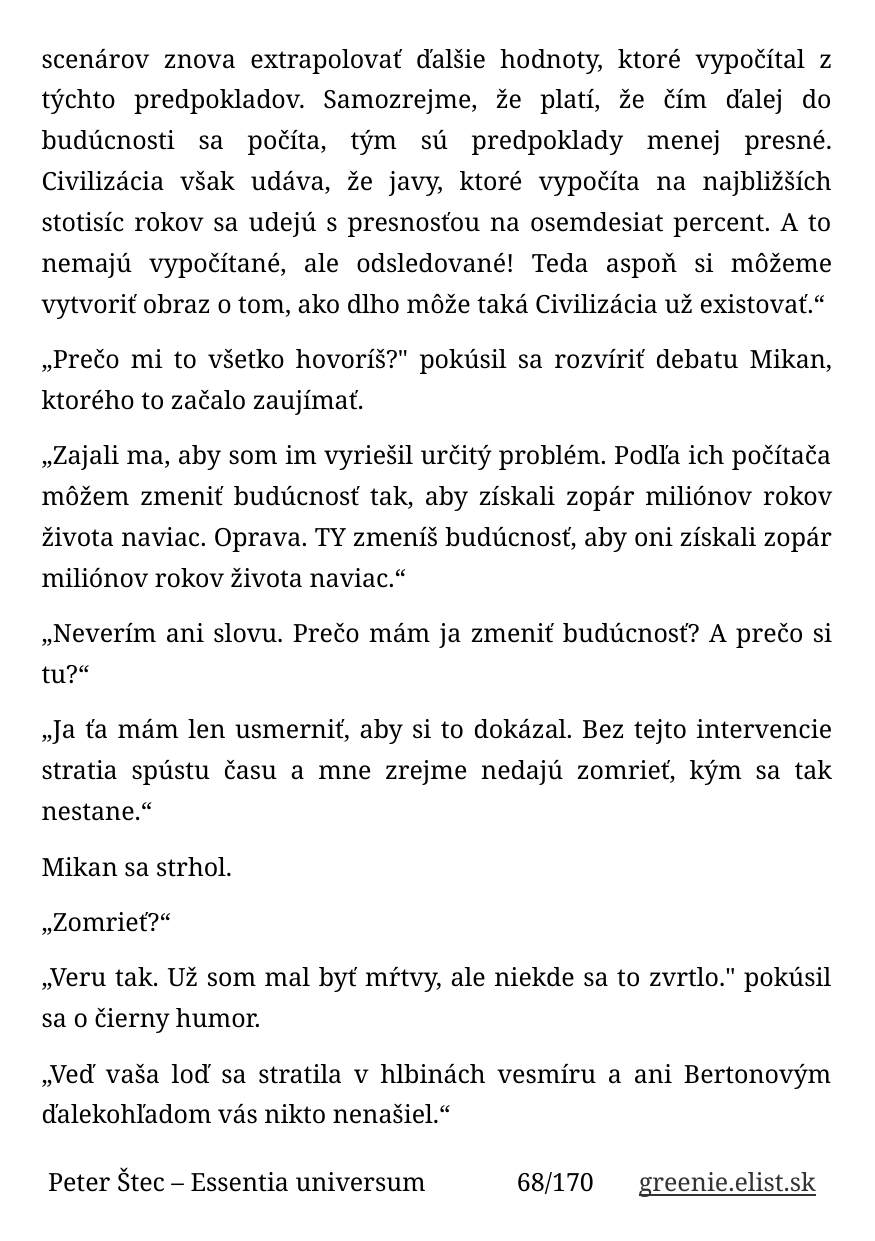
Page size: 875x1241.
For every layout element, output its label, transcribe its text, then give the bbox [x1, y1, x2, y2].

text „Prečo mi to všetko hovoríš?" pokúsil sa rozvíriť debatu Mikan, ktorého to začalo zaujímať. [41, 342, 833, 417]
text „Ja ťa mám len usmerniť, aby si to dokázal. Bez tejto intervencie stratia spústu času a mne zrejme nedajú zomrieť, kým sa tak nestane.“ [41, 712, 833, 828]
text Mikan sa strhol. [41, 849, 833, 883]
text „Veď vaša loď sa stratila v hlbinách vesmíru a ani Bertonovým ďalekohľadom vás nikto nenašiel.“ [41, 1056, 833, 1131]
text „Zajali ma, aby som im vyriešil určitý problém. Podľa ich počítača môžem zmeniť budúcnosť tak, aby získali zopár miliónov rokov života naviac. Oprava. TY zmeníš budúcnosť, aby oni získali zopár miliónov rokov života naviac.“ [41, 438, 833, 594]
text „Neverím ani slovu. Prečo mám ja zmeniť budúcnosť? A prečo si tu?“ [41, 616, 833, 691]
text „Veru tak. Už som mal byť mŕtvy, ale niekde sa to zvrtlo." pokúsil sa o čierny humor. [41, 960, 833, 1035]
text „Zomrieť?“ [41, 905, 833, 939]
text scenárov znova extrapolovať ďalšie hodnoty, ktoré vypočítal z týchto predpokladov. Samozrejme, že platí, že čím ďalej do budúcnosti sa počíta, tým sú predpoklady menej presné. Civilizácia však udáva, že javy, ktoré vypočíta na najbližších stotisíc rokov sa udejú s presnosťou na osemdesiat percent. A to nemajú vypočítané, ale odsledované! Teda aspoň si môžeme vytvoriť obraz o tom, ako dlho môže taká Civilizácia už existovať.“ [41, 41, 833, 320]
